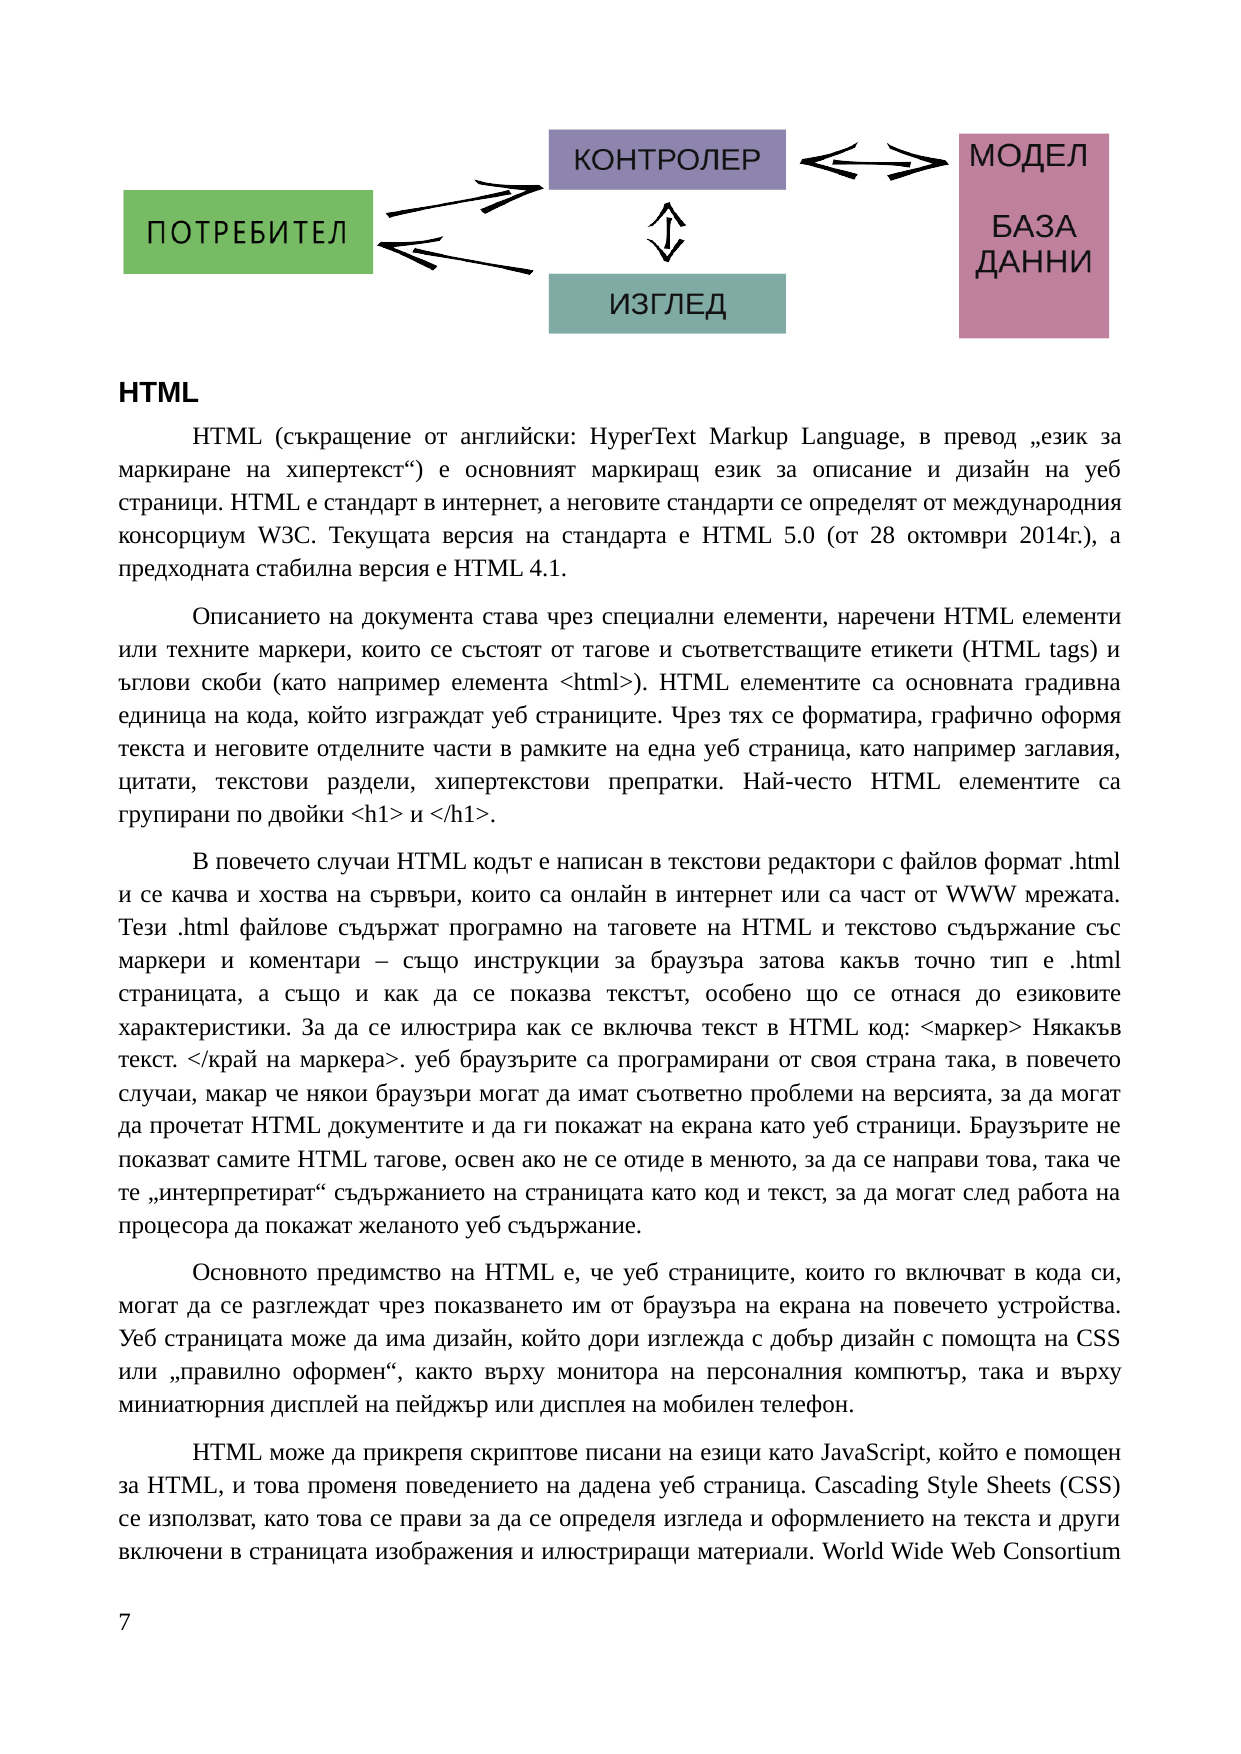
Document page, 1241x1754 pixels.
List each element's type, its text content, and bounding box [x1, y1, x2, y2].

text HTML може да прикрепя скриптове писани на езици като JavaScript, който е помощен за HTML, и това променя поведението на дадена уеб страница. Cascading Style Sheets (CSS) се използват, като това се прави за да се определя изгледа и оформлението на текста и други включени в страницата изображения и илюстриращи материали. World Wide Web Consortium [118, 1437, 1122, 1565]
text HTML (съкращение от английски: HyperText Markup Language, в превод „език за маркиране на хипертекст“) е основният маркиращ език за описание и дизайн на уеб страници. HTML е стандарт в интернет, а неговите стандарти се определят от международния консорциум W3C. Текущата версия на стандарта е HTML 5.0 (от 28 октомври 2014г.), а предходната стабилна версия е HTML 4.1. [118, 421, 1122, 582]
subtitle [118, 118, 1122, 123]
subtitle HTML [118, 342, 1122, 408]
text Описанието на документа става чрез специални елементи, наречени HTML елементи или техните маркери, които се състоят от тагове и съответстващите етикети (HTML tags) и ъглови скоби (като например елемента <html>). HTML елементите са основната градивна единица на кода, който изграждат уеб страниците. Чрез тях се форматира, графично оформя текста и неговите отделните части в рамките на една уеб страница, като например заглавия, цитати, текстови раздели, хипертекстови препратки. Най-често HTML елементите са групирани по двойки <h1> и </h1>. [118, 601, 1122, 828]
picture [118, 123, 1123, 342]
text В повечето случаи HTML кодът е написан в текстови редактори с файлов формат .html и се качва и хоства на сървъри, които са онлайн в интернет или са част от WWW мрежата. Тези .html файлове съдържат програмно на таговете на HTML и текстово съдържание със маркери и коментари – също инструкции за браузъра затова какъв точно тип е .html страницата, а също и как да се показва текстът, особено що се отнася до езиковите характеристики. За да се илюстрира как се включва текст в HTML код: <маркер> Някакъв текст. </край на маркера>. уеб браузърите са програмирани от своя страна така, в повечето случаи, макар че някои браузъри могат да имат съответно проблеми на версията, за да могат да прочетат HTML документите и да ги покажат на екрана като уеб страници. Браузърите не показват самите HTML тагове, освен ако не се отиде в менюто, за да се направи това, така че те „интерпретират“ съдържанието на страницата като код и текст, за да могат след работа на процесора да покажат желаното уеб съдържание. [118, 846, 1122, 1238]
text Основното предимство на HTML е, че уеб страниците, които го включват в кода си, могат да се разглеждат чрез показването им от браузъра на екрана на повечето устройства. Уеб страницата може да има дизайн, който дори изглежда с добър дизайн с помощта на CSS или „правилно оформен“, както върху монитора на персоналния компютър, така и върху миниатюрния дисплей на пейджър или дисплея на мобилен телефон. [118, 1257, 1122, 1418]
